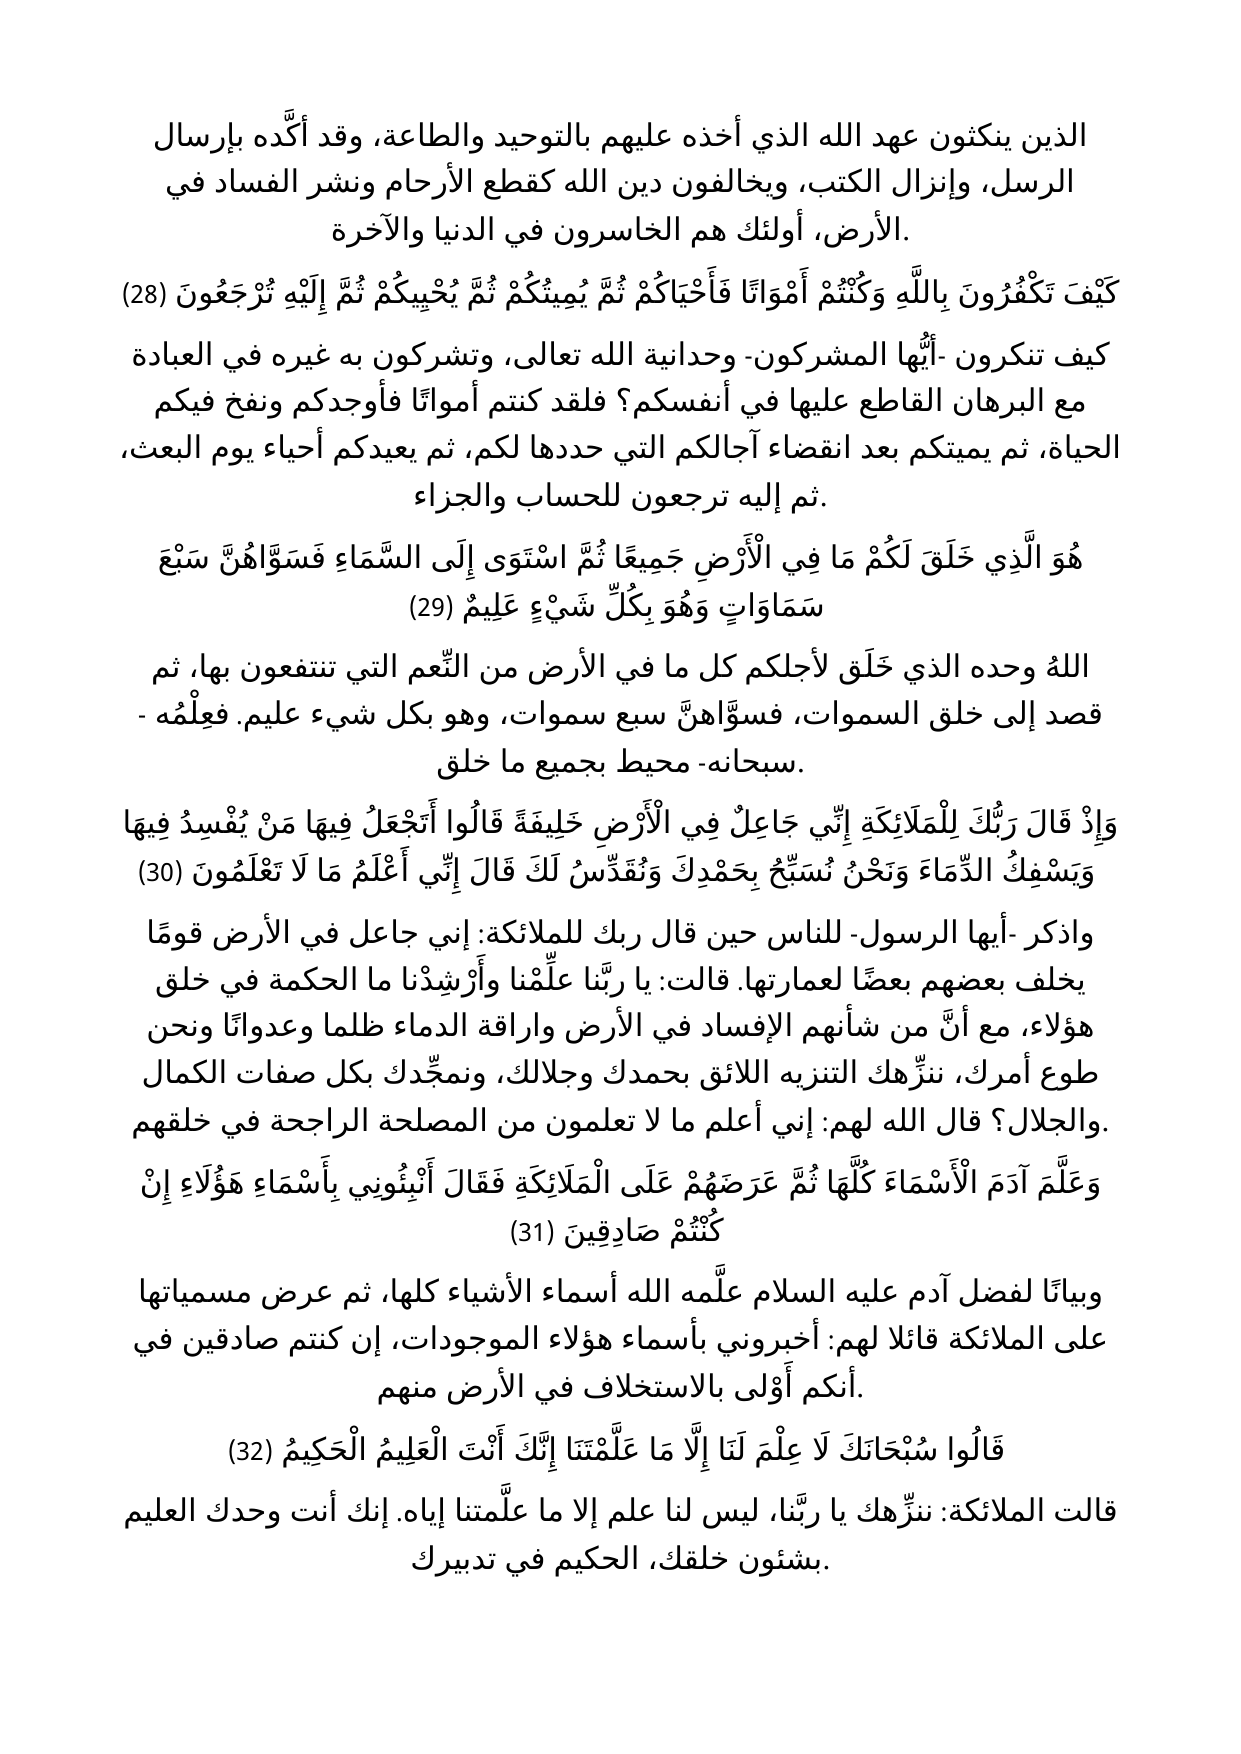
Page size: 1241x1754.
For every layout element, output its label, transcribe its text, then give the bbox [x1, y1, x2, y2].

text كيف تنكرون -أيُّها المشركون- وحدانية الله تعالى، وتشركون به غيره في العبادة مع البرهان القاطع عليها في أنفسكم؟ فلقد كنتم أمواتًا فأوجدكم ونفخ فيكم الحياة، ثم يميتكم بعد انقضاء آجالكم التي حددها لكم، ثم يعيدكم أحياء يوم البعث، ثم إليه ترجعون للحساب والجزاء. [118, 337, 1122, 519]
text وَإِذْ قَالَ رَبُّكَ لِلْمَلَائِكَةِ إِنِّي جَاعِلٌ فِي الْأَرْضِ خَلِيفَةً قَالُوا أَتَجْعَلُ فِيهَا مَنْ يُفْسِدُ فِيهَا وَيَسْفِكُ الدِّمَاءَ وَنَحْنُ نُسَبِّحُ بِحَمْدِكَ وَنُقَدِّسُ لَكَ قَالَ إِنِّي أَعْلَمُ مَا لَا تَعْلَمُونَ (30) [118, 806, 1122, 894]
text كَيْفَ تَكْفُرُونَ بِاللَّهِ وَكُنْتُمْ أَمْوَاتًا فَأَحْيَاكُمْ ثُمَّ يُمِيتُكُمْ ثُمَّ يُحْيِيكُمْ ثُمَّ إِلَيْهِ تُرْجَعُونَ (28) [118, 274, 1122, 316]
text الذين ينكثون عهد الله الذي أخذه عليهم بالتوحيد والطاعة، وقد أكَّده بإرسال الرسل، وإنزال الكتب، ويخالفون دين الله كقطع الأرحام ونشر الفساد في الأرض، أولئك هم الخاسرون في الدنيا والآخرة. [118, 118, 1122, 253]
text وبيانًا لفضل آدم عليه السلام علَّمه الله أسماء الأشياء كلها، ثم عرض مسمياتها على الملائكة قائلا لهم: أخبروني بأسماء هؤلاء الموجودات، إن كنتم صادقين في أنكم أَوْلى بالاستخلاف في الأرض منهم. [118, 1274, 1122, 1410]
text واذكر -أيها الرسول- للناس حين قال ربك للملائكة: إني جاعل في الأرض قومًا يخلف بعضهم بعضًا لعمارتها. قالت: يا ربَّنا علِّمْنا وأَرْشِدْنا ما الحكمة في خلق هؤلاء، مع أنَّ من شأنهم الإفساد في الأرض واراقة الدماء ظلما وعدوانًا ونحن طوع أمرك، ننزِّهك التنزيه اللائق بحمدك وجلالك، ونمجِّدك بكل صفات الكمال والجلال؟ قال الله لهم: إني أعلم ما لا تعلمون من المصلحة الراجحة في خلقهم. [118, 915, 1122, 1144]
text قالت الملائكة: ننزِّهك يا ربَّنا، ليس لنا علم إلا ما علَّمتنا إياه. إنك أنت وحدك العليم بشئون خلقك، الحكيم في تدبيرك. [118, 1493, 1122, 1582]
text هُوَ الَّذِي خَلَقَ لَكُمْ مَا فِي الْأَرْضِ جَمِيعًا ثُمَّ اسْتَوَى إِلَى السَّمَاءِ فَسَوَّاهُنَّ سَبْعَ سَمَاوَاتٍ وَهُوَ بِكُلِّ شَيْءٍ عَلِيمٌ (29) [118, 540, 1122, 629]
text قَالُوا سُبْحَانَكَ لَا عِلْمَ لَنَا إِلَّا مَا عَلَّمْتَنَا إِنَّكَ أَنْتَ الْعَلِيمُ الْحَكِيمُ (32) [118, 1431, 1122, 1473]
text وَعَلَّمَ آدَمَ الْأَسْمَاءَ كُلَّهَا ثُمَّ عَرَضَهُمْ عَلَى الْمَلَائِكَةِ فَقَالَ أَنْبِئُونِي بِأَسْمَاءِ هَؤُلَاءِ إِنْ كُنْتُمْ صَادِقِينَ (31) [118, 1165, 1122, 1254]
text اللهُ وحده الذي خَلَق لأجلكم كل ما في الأرض من النِّعم التي تنتفعون بها، ثم قصد إلى خلق السموات، فسوَّاهنَّ سبع سموات، وهو بكل شيء عليم. فعِلْمُه -سبحانه- محيط بجميع ما خلق. [118, 649, 1122, 785]
